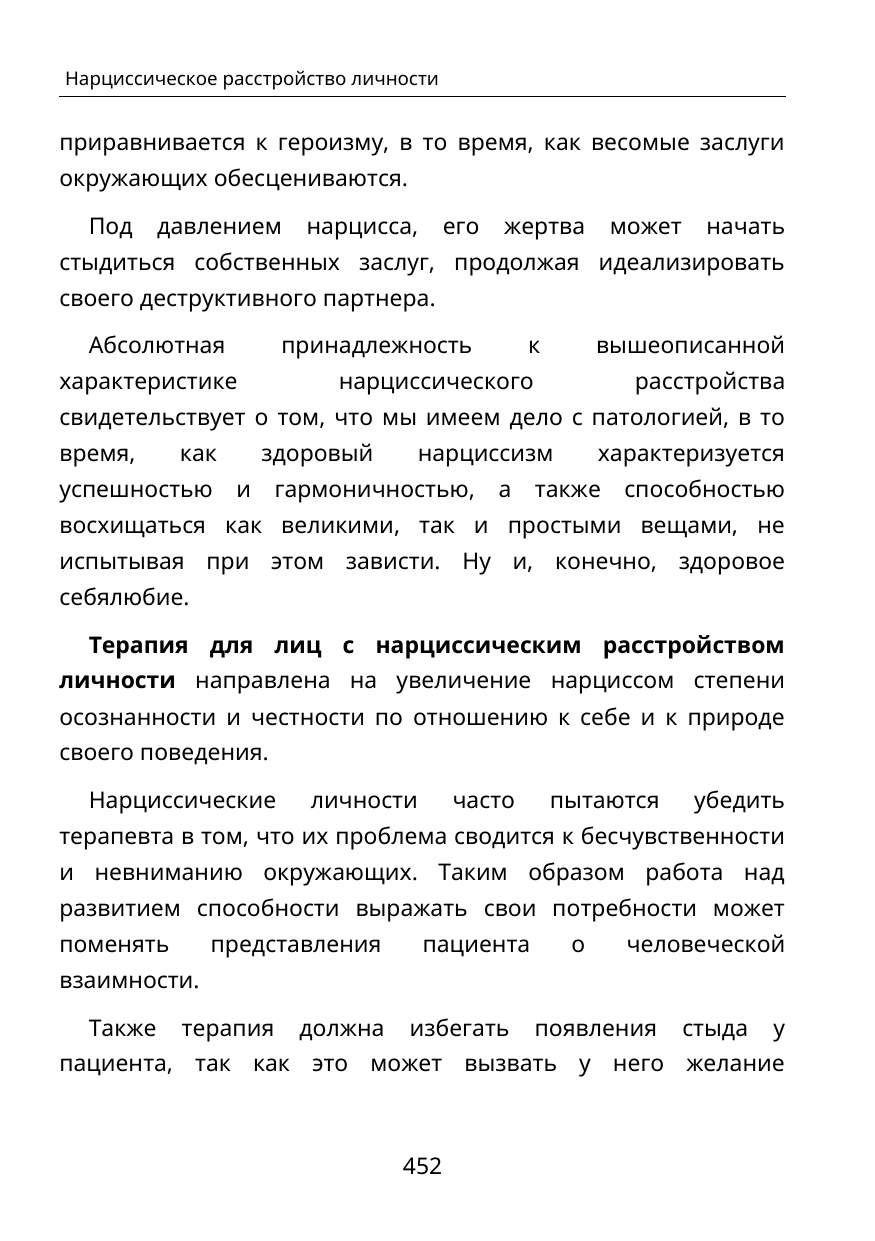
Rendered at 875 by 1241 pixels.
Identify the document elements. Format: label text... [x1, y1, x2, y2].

text Нарциссические личности часто пытаются убедить терапевта в том, что их проблема сводится к бесчувственности и невниманию окружающих. Таким образом работа над развитием способности выражать свои потребности может поменять представления пациента о человеческой взаимности. [59, 784, 786, 995]
text Также терапия должна избегать появления стыда у пациента, так как это может вызвать у него желание [59, 1011, 786, 1079]
text приравнивается к героизму, в то время, как весомые заслуги окружающих обесцениваются. [59, 126, 786, 193]
text Терапия для лиц с нарциссическим расстройством личности направлена на увеличение нарциссом степени осознанности и честности по отношению к себе и к природе своего поведения. [59, 628, 786, 768]
text Под давлением нарцисса, его жертва может начать стыдиться собственных заслуг, продолжая идеализировать своего деструктивного партнера. [59, 210, 786, 313]
text Абсолютная принадлежность к вышеописанной характеристике нарциссического расстройства свидетельствует о том, что мы имеем дело с патологией, в то время, как здоровый нарциссизм характеризуется успешностью и гармоничностью, а также способностью восхищаться как великими, так и простыми вещами, не испытывая при этом зависти. Ну и, конечно, здоровое себялюбие. [59, 329, 786, 612]
